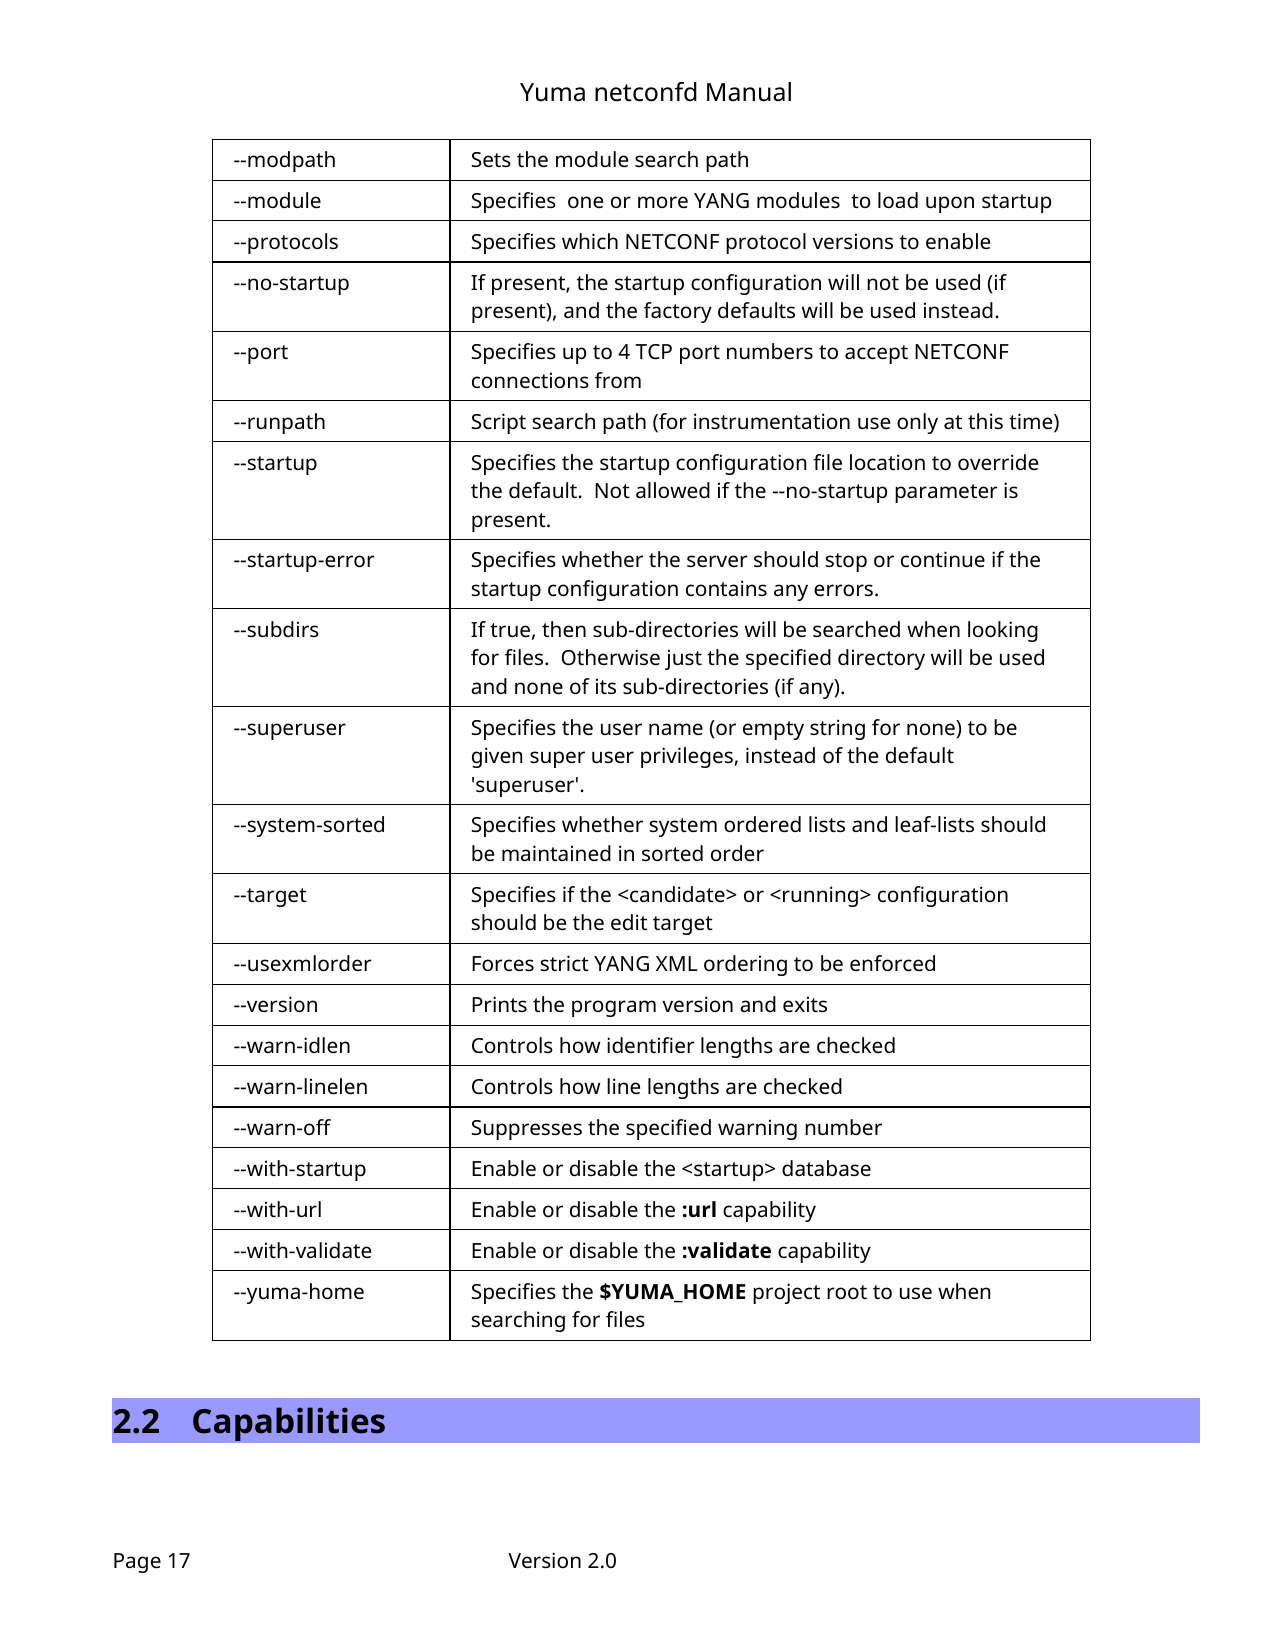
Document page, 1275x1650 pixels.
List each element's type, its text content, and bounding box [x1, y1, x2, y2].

table_cell --warn-idlen [213, 1026, 449, 1065]
table_cell Specifies whether system ordered lists and leaf-lists should be maintained in sorted order [451, 805, 1090, 873]
table_cell --runpath [213, 401, 449, 441]
table_cell Suppresses the specified warning number [451, 1108, 1090, 1147]
table_cell Specifies the user name (or empty string for none) to be given super user privileges, instead of the default 'superuser'. [451, 707, 1090, 804]
table_cell --no-startup [213, 263, 449, 331]
table_cell Specifies if the <candidate> or <running> configuration should be the edit target [451, 874, 1090, 943]
table_cell If present, the startup configuration will not be used (if present), and the factory defaults will be used instead. [451, 263, 1090, 331]
table_cell Specifies one or more YANG modules to load upon startup [451, 181, 1090, 220]
table_cell Specifies which NETCONF protocol versions to enable [451, 221, 1090, 261]
table_cell Sets the module search path [451, 140, 1090, 179]
table_cell --target [213, 874, 449, 943]
table_cell Prints the program version and exits [451, 985, 1090, 1024]
table_cell Controls how identifier lengths are checked [451, 1026, 1090, 1065]
table_cell --version [213, 985, 449, 1024]
table_cell --with-url [213, 1189, 449, 1229]
table_cell Specifies whether the server should stop or continue if the startup configuration contains any errors. [451, 540, 1090, 608]
table_cell --warn-linelen [213, 1066, 449, 1106]
table_cell --usexmlorder [213, 944, 449, 983]
table_cell --superuser [213, 707, 449, 804]
table_cell Specifies up to 4 TCP port numbers to accept NETCONF connections from [451, 332, 1090, 400]
table_cell Enable or disable the :validate capability [451, 1230, 1090, 1270]
table_cell Forces strict YANG XML ordering to be enforced [451, 944, 1090, 983]
table_cell --subdirs [213, 609, 449, 706]
table_cell Script search path (for instrumentation use only at this time) [451, 401, 1090, 441]
table_cell --with-startup [213, 1148, 449, 1188]
table_cell --module [213, 181, 449, 220]
table_cell --protocols [213, 221, 449, 261]
table_cell Enable or disable the <startup> database [451, 1148, 1090, 1188]
table_cell --startup [213, 442, 449, 539]
table_cell --with-validate [213, 1230, 449, 1270]
table_cell Specifies the $YUMA_HOME project root to use when searching for files [451, 1271, 1090, 1339]
table_cell --port [213, 332, 449, 400]
table_cell --system-sorted [213, 805, 449, 873]
table_cell Enable or disable the :url capability [451, 1189, 1090, 1229]
table_cell --startup-error [213, 540, 449, 608]
table_cell If true, then sub-directories will be searched when looking for files. Otherwise just the specified directory will be used and none of its sub-directories (if any). [451, 609, 1090, 706]
table_cell Controls how line lengths are checked [451, 1066, 1090, 1106]
table_cell --warn-off [213, 1108, 449, 1147]
table_cell Specifies the startup configuration file location to override the default. Not allowed if the --no-startup parameter is present. [451, 442, 1090, 539]
table_cell --modpath [213, 140, 449, 179]
subtitle Capabilities [112, 1398, 1200, 1443]
table_cell --yuma-home [213, 1271, 449, 1339]
